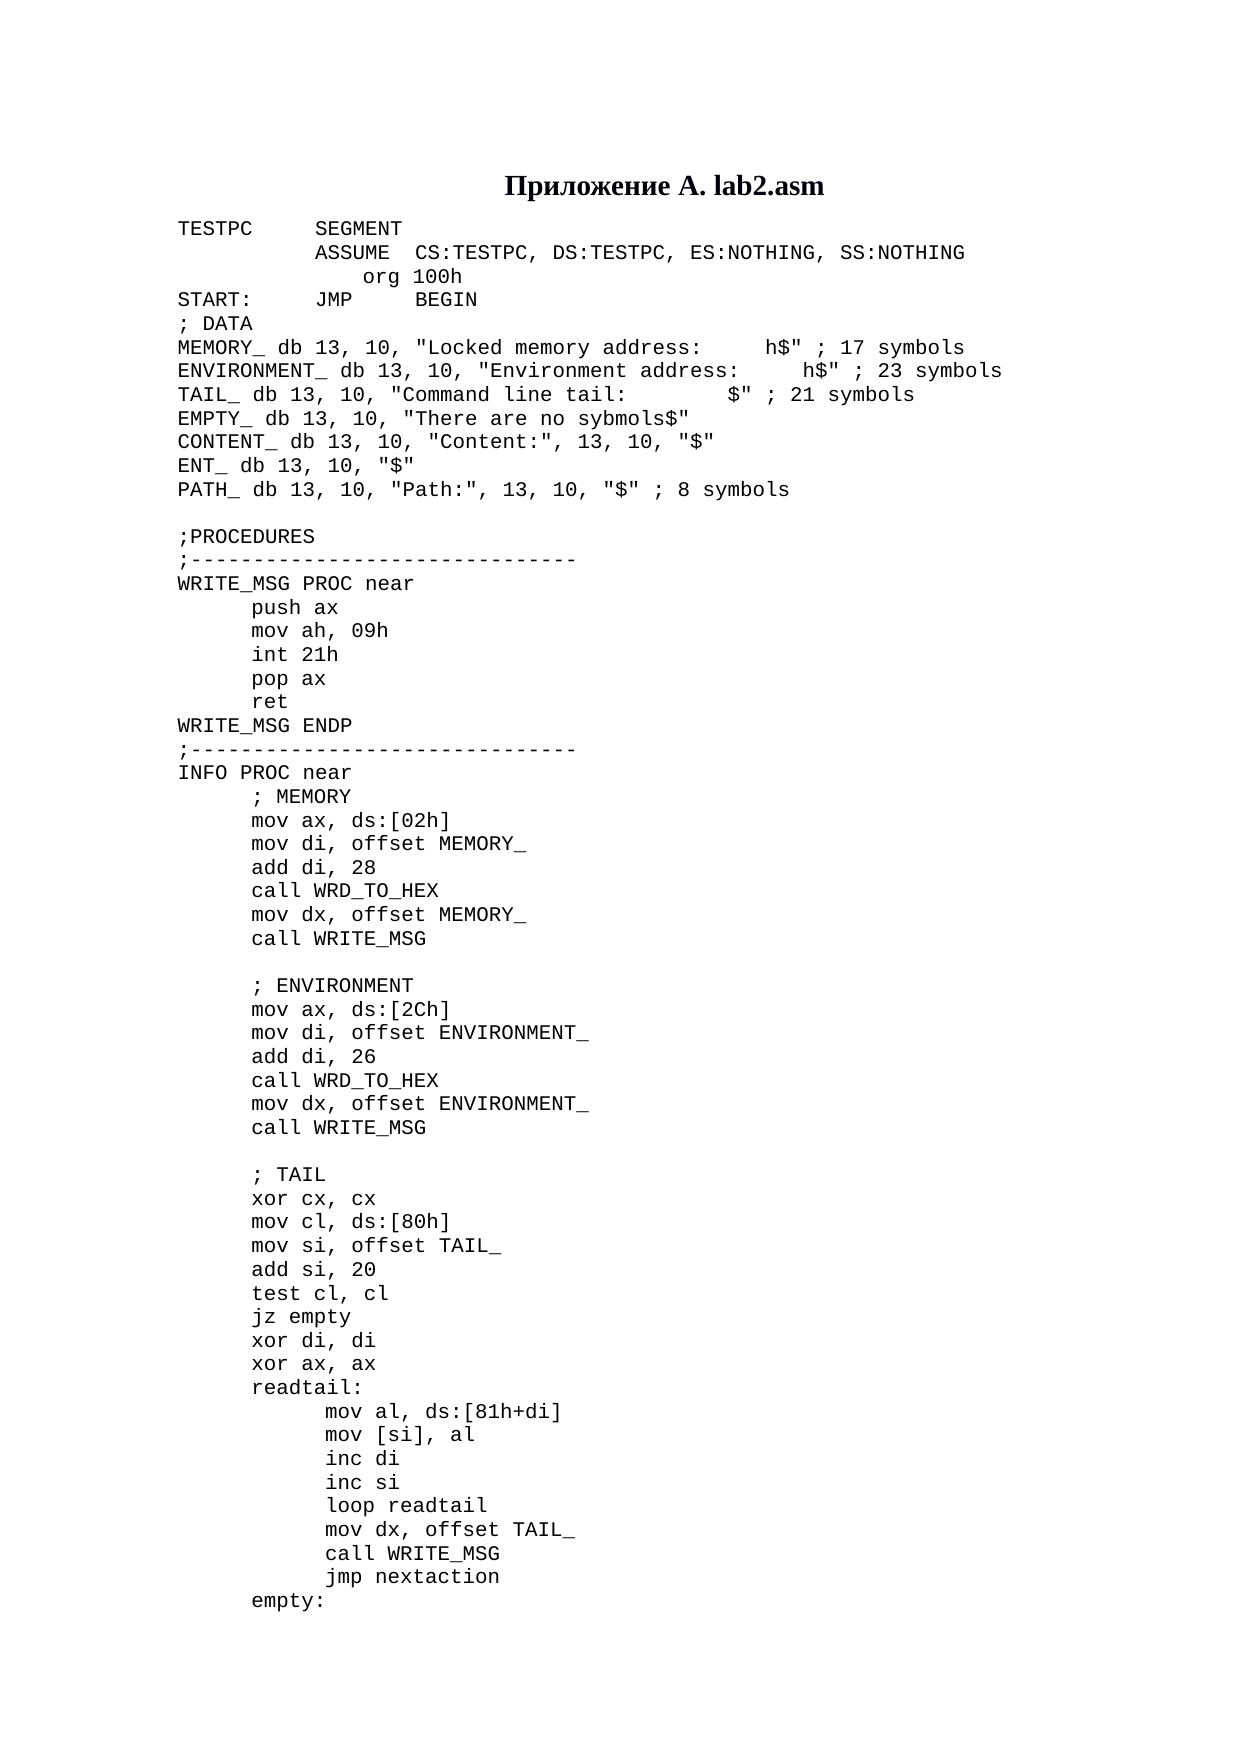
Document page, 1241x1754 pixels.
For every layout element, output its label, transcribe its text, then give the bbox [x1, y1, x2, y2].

text org 100h [177, 266, 1152, 289]
text readtail: [177, 1377, 1152, 1401]
text pop ax [177, 668, 1152, 691]
text mov ah, 09h [177, 620, 1152, 644]
text TESTPC SEGMENT [177, 218, 1152, 242]
text mov ax, ds:[2Ch] [177, 999, 1152, 1022]
text mov dx, offset MEMORY_ [177, 904, 1152, 928]
text jmp nextaction [177, 1566, 1152, 1590]
text TAIL_ db 13, 10, "Command line tail: $" ; 21 symbols [177, 384, 1152, 408]
text loop readtail [177, 1495, 1152, 1519]
text mov [si], al [177, 1424, 1152, 1448]
text ; TAIL [177, 1164, 1152, 1188]
text test cl, cl [177, 1282, 1152, 1306]
text ; DATA [177, 313, 1152, 337]
text add si, 20 [177, 1259, 1152, 1282]
text call WRD_TO_HEX [177, 881, 1152, 904]
text WRITE_MSG ENDP [177, 715, 1152, 739]
text ret [177, 691, 1152, 715]
text PATH_ db 13, 10, "Path:", 13, 10, "$" ; 8 symbols [177, 478, 1152, 502]
text jz empty [177, 1306, 1152, 1330]
text empty: [177, 1590, 1152, 1613]
text xor di, di [177, 1330, 1152, 1353]
text int 21h [177, 644, 1152, 668]
text mov dx, offset ENVIRONMENT_ [177, 1093, 1152, 1117]
text ;------------------------------- [177, 739, 1152, 762]
text mov si, offset TAIL_ [177, 1235, 1152, 1259]
text xor ax, ax [177, 1353, 1152, 1377]
text mov al, ds:[81h+di] [177, 1401, 1152, 1424]
text add di, 28 [177, 857, 1152, 881]
text inc si [177, 1472, 1152, 1495]
text call WRITE_MSG [177, 1543, 1152, 1566]
text INFO PROC near [177, 762, 1152, 786]
text ASSUME CS:TESTPC, DS:TESTPC, ES:NOTHING, SS:NOTHING [177, 242, 1152, 266]
text MEMORY_ db 13, 10, "Locked memory address: h$" ; 17 symbols [177, 337, 1152, 360]
text add di, 26 [177, 1046, 1152, 1070]
text xor cx, cx [177, 1188, 1152, 1212]
text mov cl, ds:[80h] [177, 1212, 1152, 1235]
text mov dx, offset TAIL_ [177, 1519, 1152, 1543]
text EMPTY_ db 13, 10, "There are no sybmols$" [177, 408, 1152, 431]
subtitle Приложение А. lab2.asm [177, 168, 1152, 202]
text START: JMP BEGIN [177, 289, 1152, 313]
text mov di, offset ENVIRONMENT_ [177, 1022, 1152, 1046]
text ; MEMORY [177, 786, 1152, 809]
text mov ax, ds:[02h] [177, 809, 1152, 833]
text inc di [177, 1448, 1152, 1472]
text call WRITE_MSG [177, 928, 1152, 951]
text WRITE_MSG PROC near [177, 573, 1152, 597]
text ; ENVIRONMENT [177, 975, 1152, 999]
text ;PROCEDURES [177, 526, 1152, 549]
text call WRITE_MSG [177, 1117, 1152, 1141]
text call WRD_TO_HEX [177, 1070, 1152, 1093]
text ;------------------------------- [177, 549, 1152, 573]
text ENVIRONMENT_ db 13, 10, "Environment address: h$" ; 23 symbols [177, 360, 1152, 384]
text CONTENT_ db 13, 10, "Content:", 13, 10, "$" [177, 431, 1152, 455]
text mov di, offset MEMORY_ [177, 833, 1152, 857]
text push ax [177, 597, 1152, 620]
text ENT_ db 13, 10, "$" [177, 455, 1152, 478]
